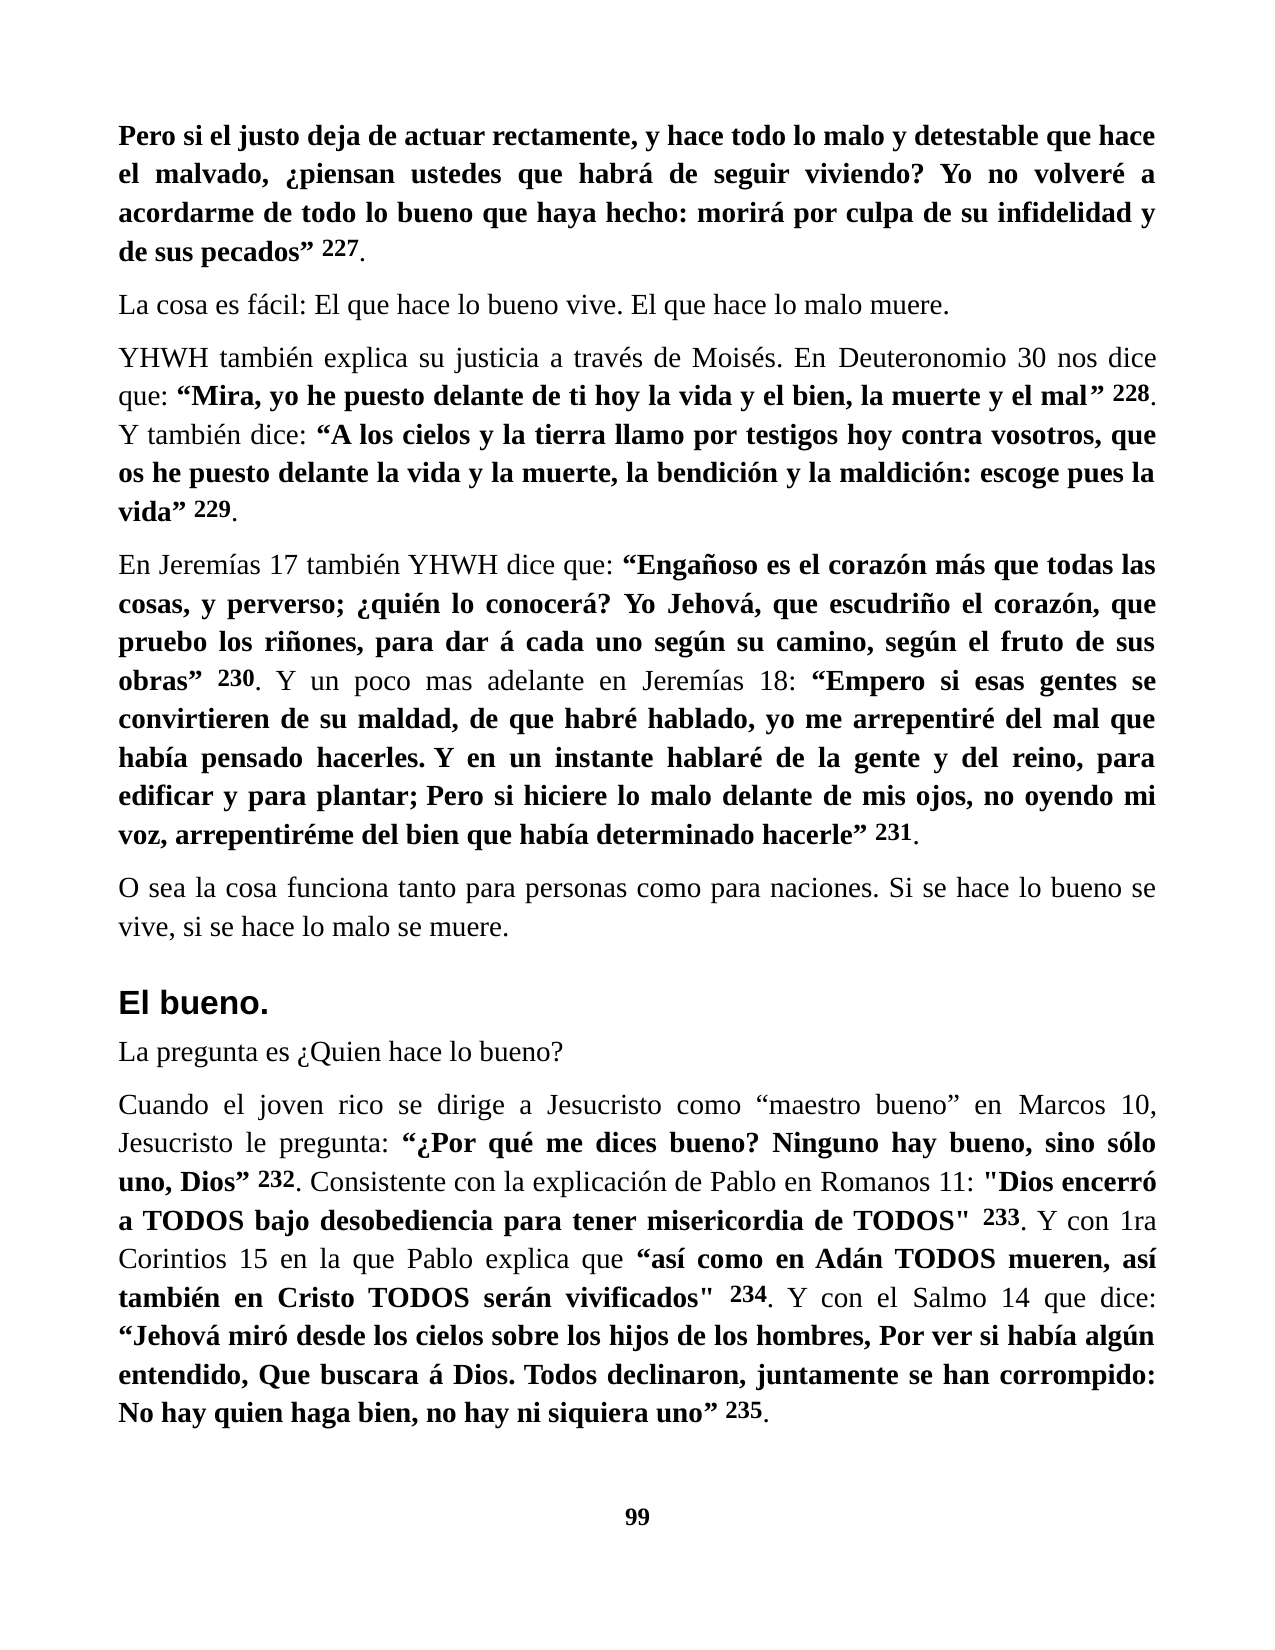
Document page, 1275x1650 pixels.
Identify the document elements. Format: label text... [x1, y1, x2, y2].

subtitle El bueno. [118, 983, 1157, 1021]
text La pregunta es ¿Quien hace lo bueno? [118, 1034, 1157, 1067]
text La cosa es fácil: El que hace lo bueno vive. El que hace lo malo muere. [118, 287, 1157, 320]
text O sea la cosa funciona tanto para personas como para naciones. Si se hace lo bueno se vive, si se hace lo malo se muere. [118, 870, 1157, 942]
text YHWH también explica su justicia a través de Moisés. En Deuteronomio 30 nos dice que: “Mira, yo he puesto delante de ti hoy la vida y el bien, la muerte y el mal” . Y también dice: “A los cielos y la tierra llamo por testigos hoy contra vosotros, que os he puesto delante la vida y la muerte, la bendición y la maldición: escoge pues la vida” . [118, 340, 1157, 528]
text Pero si el justo deja de actuar rectamente, y hace todo lo malo y detestable que hace el malvado, ¿piensan ustedes que habrá de seguir viviendo? Yo no volveré a acordarme de todo lo bueno que haya hecho: morirá por culpa de su infidelidad y de sus pecados” . [118, 118, 1157, 267]
text En Jeremías 17 también YHWH dice que: “Engañoso es el corazón más que todas las cosas, y perverso; ¿quién lo conocerá? Yo Jehová, que escudriño el corazón, que pruebo los riñones, para dar á cada uno según su camino, según el fruto de sus obras” . Y un poco mas adelante en Jeremías 18: “Empero si esas gentes se convirtieren de su maldad, de que habré hablado, yo me arrepentiré del mal que había pensado hacerles. Y en un instante hablaré de la gente y del reino, para edificar y para plantar; Pero si hiciere lo malo delante de mis ojos, no oyendo mi voz, arrepentiréme del bien que había determinado hacerle” . [118, 547, 1157, 851]
text Cuando el joven rico se dirige a Jesucristo como “maestro bueno” en Marcos 10, Jesucristo le pregunta: “¿Por qué me dices bueno? Ninguno hay bueno, sino sólo uno, Dios” . Consistente con la explicación de Pablo en Romanos 11: "Dios encerró a TODOS bajo desobediencia para tener misericordia de TODOS" . Y con 1ra Corintios 15 en la que Pablo explica que “así como en Adán TODOS mueren, así también en Cristo TODOS serán vivificados" . Y con el Salmo 14 que dice: “Jehová miró desde los cielos sobre los hijos de los hombres, Por ver si había algún entendido, Que buscara á Dios. Todos declinaron, juntamente se han corrompido: No hay quien haga bien, no hay ni siquiera uno” . [118, 1087, 1157, 1429]
